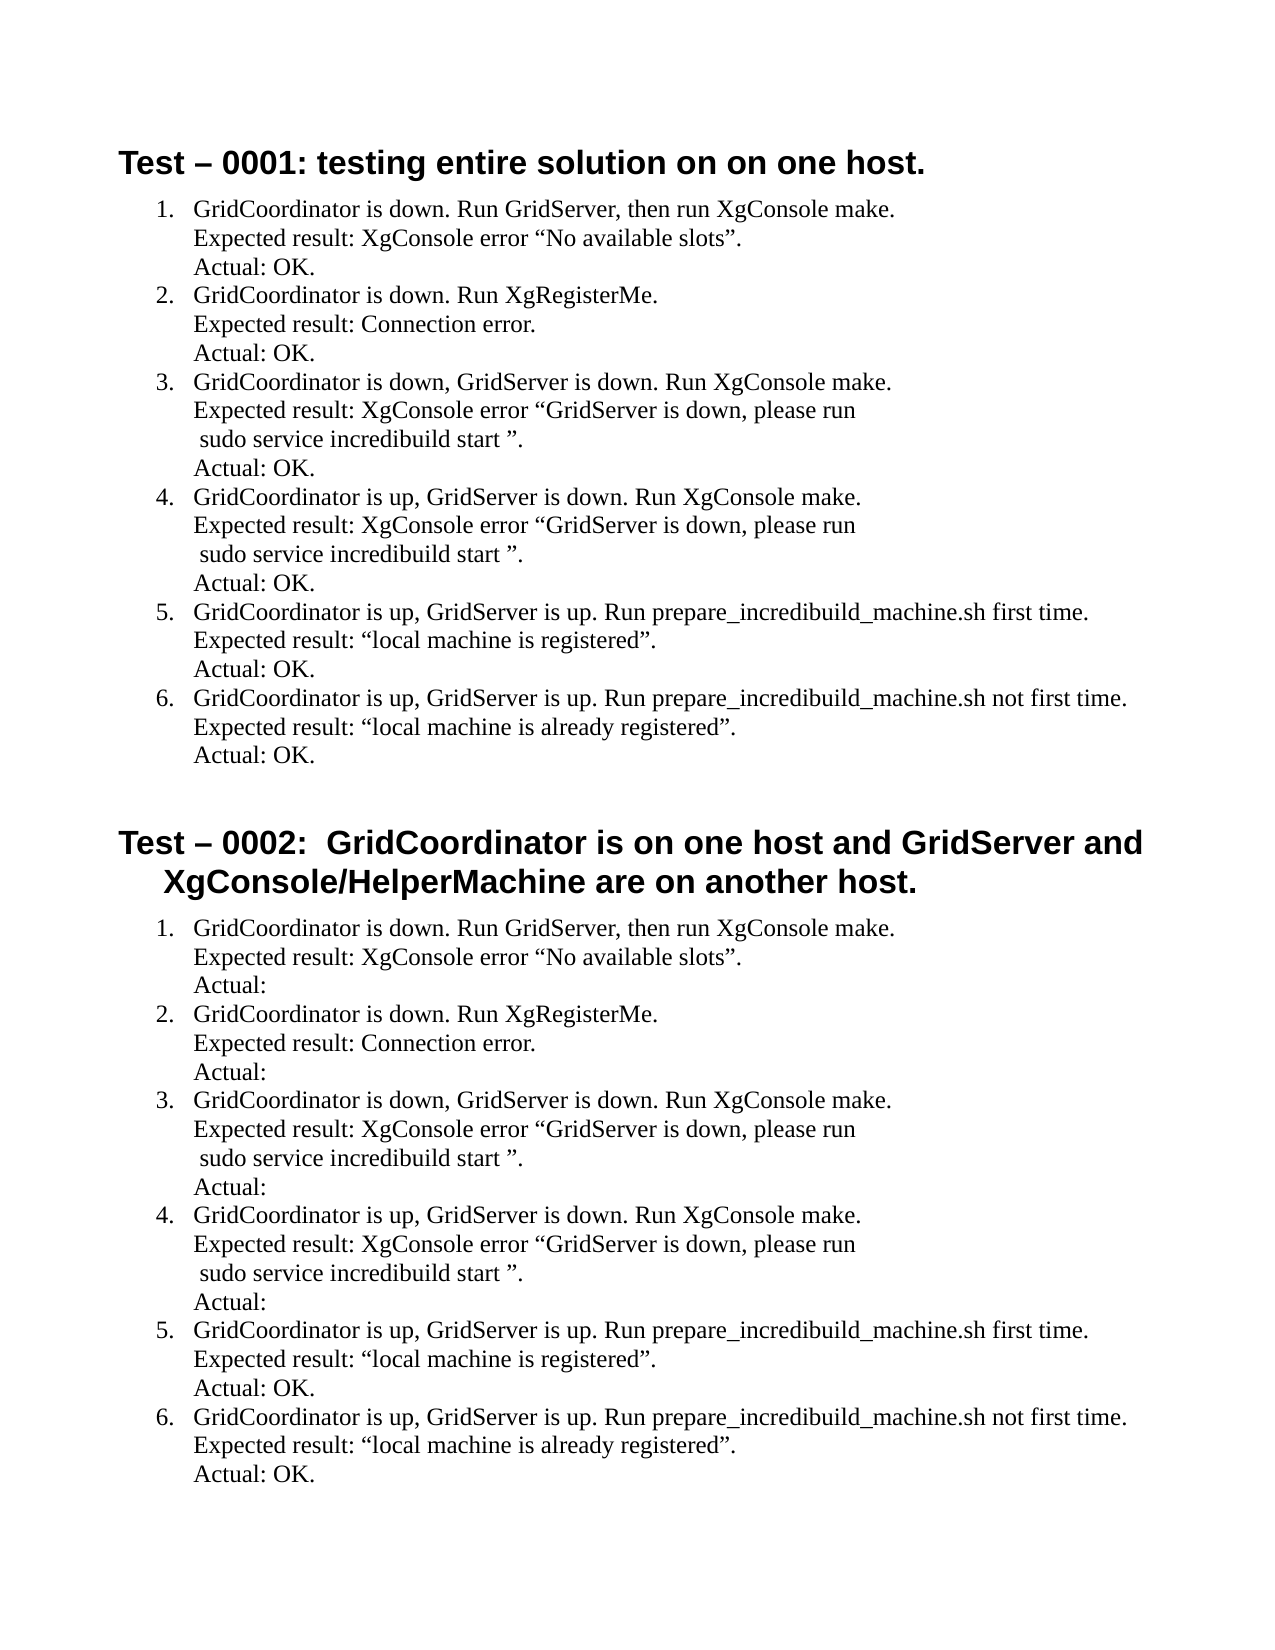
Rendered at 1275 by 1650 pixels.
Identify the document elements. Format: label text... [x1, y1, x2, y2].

list Actual: OK. [156, 252, 1157, 281]
list Actual: OK. [156, 654, 1157, 683]
list Expected result: Connection error. [156, 309, 1157, 338]
list Actual: [156, 970, 1157, 999]
list Actual: [156, 1287, 1157, 1315]
list GridCoordinator is down, GridServer is down. Run XgConsole make. [156, 1085, 1157, 1114]
list Actual: OK. [156, 338, 1157, 367]
list GridCoordinator is up, GridServer is up. Run prepare_incredibuild_machine.sh first time. Expected result: “local machine is registered”. [156, 597, 1157, 654]
list Actual: [156, 1172, 1157, 1200]
list GridCoordinator is down. Run XgRegisterMe. [156, 281, 1157, 309]
list Expected result: XgConsole error “No available slots”. [156, 223, 1157, 252]
list Actual: OK. [156, 453, 1157, 482]
list GridCoordinator is up, GridServer is up. Run prepare_incredibuild_machine.sh first time. Expected result: “local machine is registered”. [156, 1315, 1157, 1373]
list GridCoordinator is down, GridServer is down. Run XgConsole make. [156, 367, 1157, 396]
list Expected result: XgConsole error “GridServer is down, please run [156, 511, 1157, 539]
list Actual: [156, 1057, 1157, 1085]
list Actual: OK. [156, 1459, 1157, 1488]
list GridCoordinator is up, GridServer is down. Run XgConsole make. [156, 482, 1157, 511]
subtitle Test – 0002: GridCoordinator is on one host and GridServer and XgConsole/HelperMachine are on another host. [118, 823, 1157, 900]
list GridCoordinator is down. Run GridServer, then run XgConsole make. [156, 194, 1157, 223]
list Actual: OK. [156, 1373, 1157, 1402]
list sudo service incredibuild start ”. [156, 1143, 1157, 1172]
list Expected result: Connection error. [156, 1028, 1157, 1057]
list GridCoordinator is down. Run GridServer, then run XgConsole make. [156, 913, 1157, 942]
list Actual: OK. [156, 741, 1157, 769]
list Expected result: XgConsole error “GridServer is down, please run [156, 396, 1157, 424]
list sudo service incredibuild start ”. [156, 424, 1157, 453]
list GridCoordinator is up, GridServer is down. Run XgConsole make. [156, 1200, 1157, 1229]
list GridCoordinator is down. Run XgRegisterMe. [156, 999, 1157, 1028]
list Expected result: XgConsole error “GridServer is down, please run [156, 1114, 1157, 1143]
list Expected result: XgConsole error “No available slots”. [156, 942, 1157, 970]
list Actual: OK. [156, 568, 1157, 597]
subtitle Test – 0001: testing entire solution on on one host. [118, 143, 1157, 182]
list sudo service incredibuild start ”. [156, 539, 1157, 568]
list Expected result: XgConsole error “GridServer is down, please run [156, 1229, 1157, 1258]
list GridCoordinator is up, GridServer is up. Run prepare_incredibuild_machine.sh not first time. Expected result: “local machine is already registered”. [156, 1402, 1157, 1459]
list sudo service incredibuild start ”. [156, 1258, 1157, 1287]
list GridCoordinator is up, GridServer is up. Run prepare_incredibuild_machine.sh not first time. Expected result: “local machine is already registered”. [156, 683, 1157, 741]
